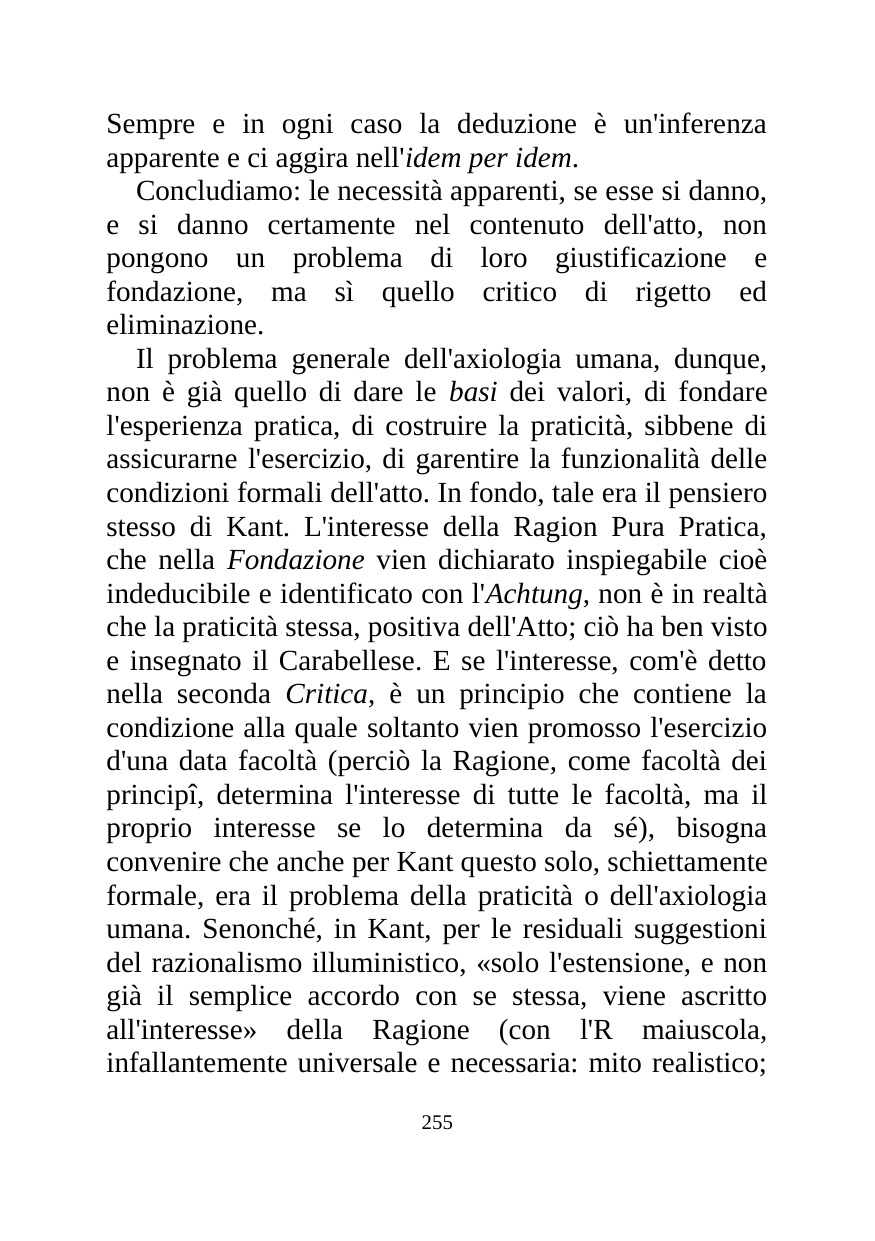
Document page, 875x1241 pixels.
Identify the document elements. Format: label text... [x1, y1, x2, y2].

text Sempre e in ogni caso la deduzione è un'inferenza apparente e ci aggira nell'idem per idem. [106, 106, 768, 173]
text Il problema generale dell'axiologia umana, dunque, non è già quello di dare le basi dei valori, di fondare l'esperienza pratica, di costruire la praticità, sibbene di assicurarne l'esercizio, di garentire la funzionalità delle condizioni formali dell'atto. In fondo, tale era il pensiero stesso di Kant. L'interesse della Ragion Pura Pratica, che nella Fondazione vien dichiarato inspiegabile cioè indeducibile e identificato con l'Achtung, non è in realtà che la praticità stessa, positiva dell'Atto; ciò ha ben visto e insegnato il Carabellese. E se l'interesse, com'è detto nella seconda Critica, è un principio che contiene la condizione alla quale soltanto vien promosso l'esercizio d'una data facoltà (perciò la Ragione, come facoltà dei principî, determina l'interesse di tutte le facoltà, ma il proprio interesse se lo determina da sé), bisogna convenire che anche per Kant questo solo, schiettamente formale, era il problema della praticità o dell'axiologia umana. Senonché, in Kant, per le residuali suggestioni del razionalismo illuministico, «solo l'estensione, e non già il semplice accordo con se stessa, viene ascritto all'interesse» della Ragione (con l'R maiuscola, infallantemente universale e necessaria: mito realistico; [106, 341, 768, 1079]
text Concludiamo: le necessità apparenti, se esse si danno, e si danno certamente nel contenuto dell'atto, non pongono un problema di loro giustificazione e fondazione, ma sì quello critico di rigetto ed eliminazione. [106, 173, 768, 341]
